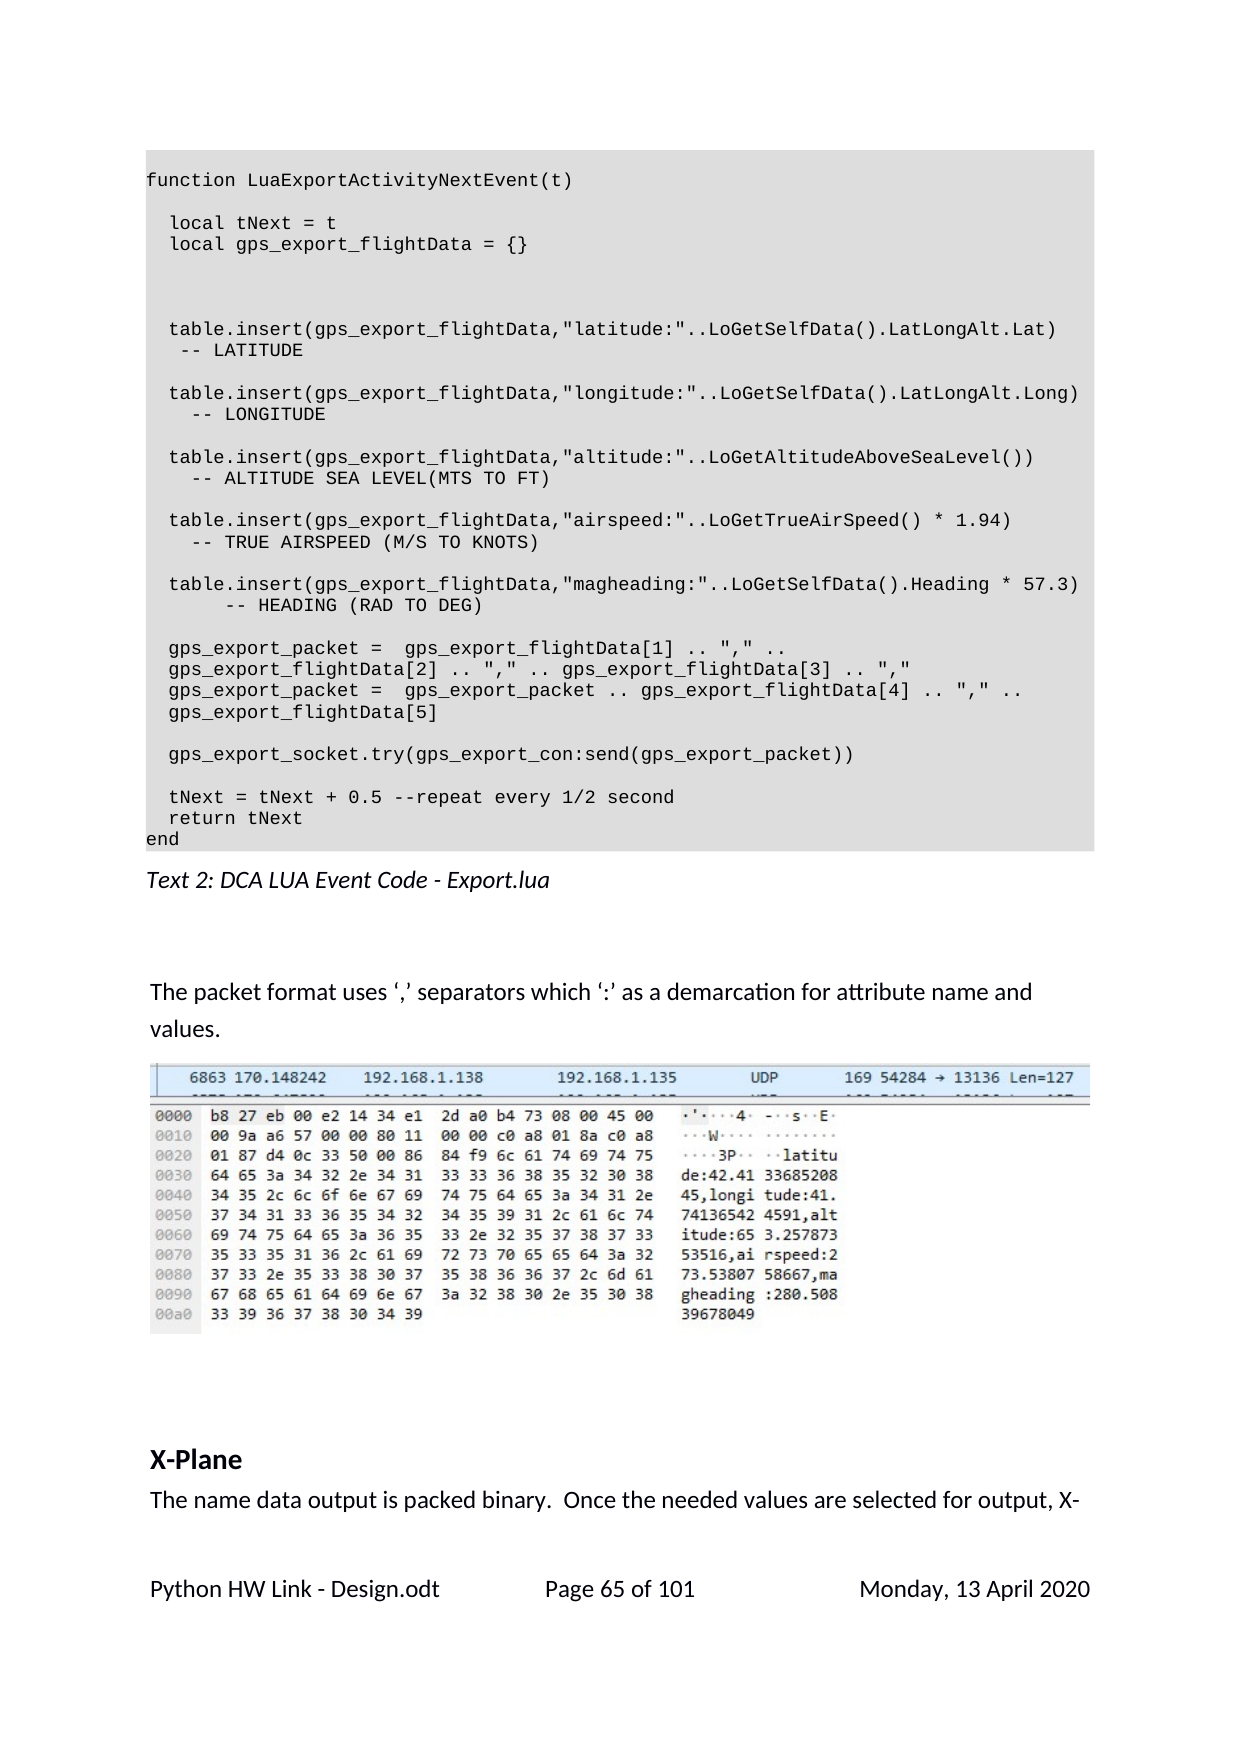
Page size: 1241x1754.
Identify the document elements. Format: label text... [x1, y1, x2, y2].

text Text 2: DCA LUA Event Code - Export.lua [146, 852, 1094, 894]
text The packet format uses ‘,’ separators which ‘:’ as a demarcation for attribute name and values. [150, 976, 1090, 1043]
text The name data output is packed binary. Once the needed values are selected for output, X- [150, 1485, 1090, 1515]
subtitle X-Plane [150, 1441, 1090, 1476]
picture [150, 1063, 1091, 1334]
